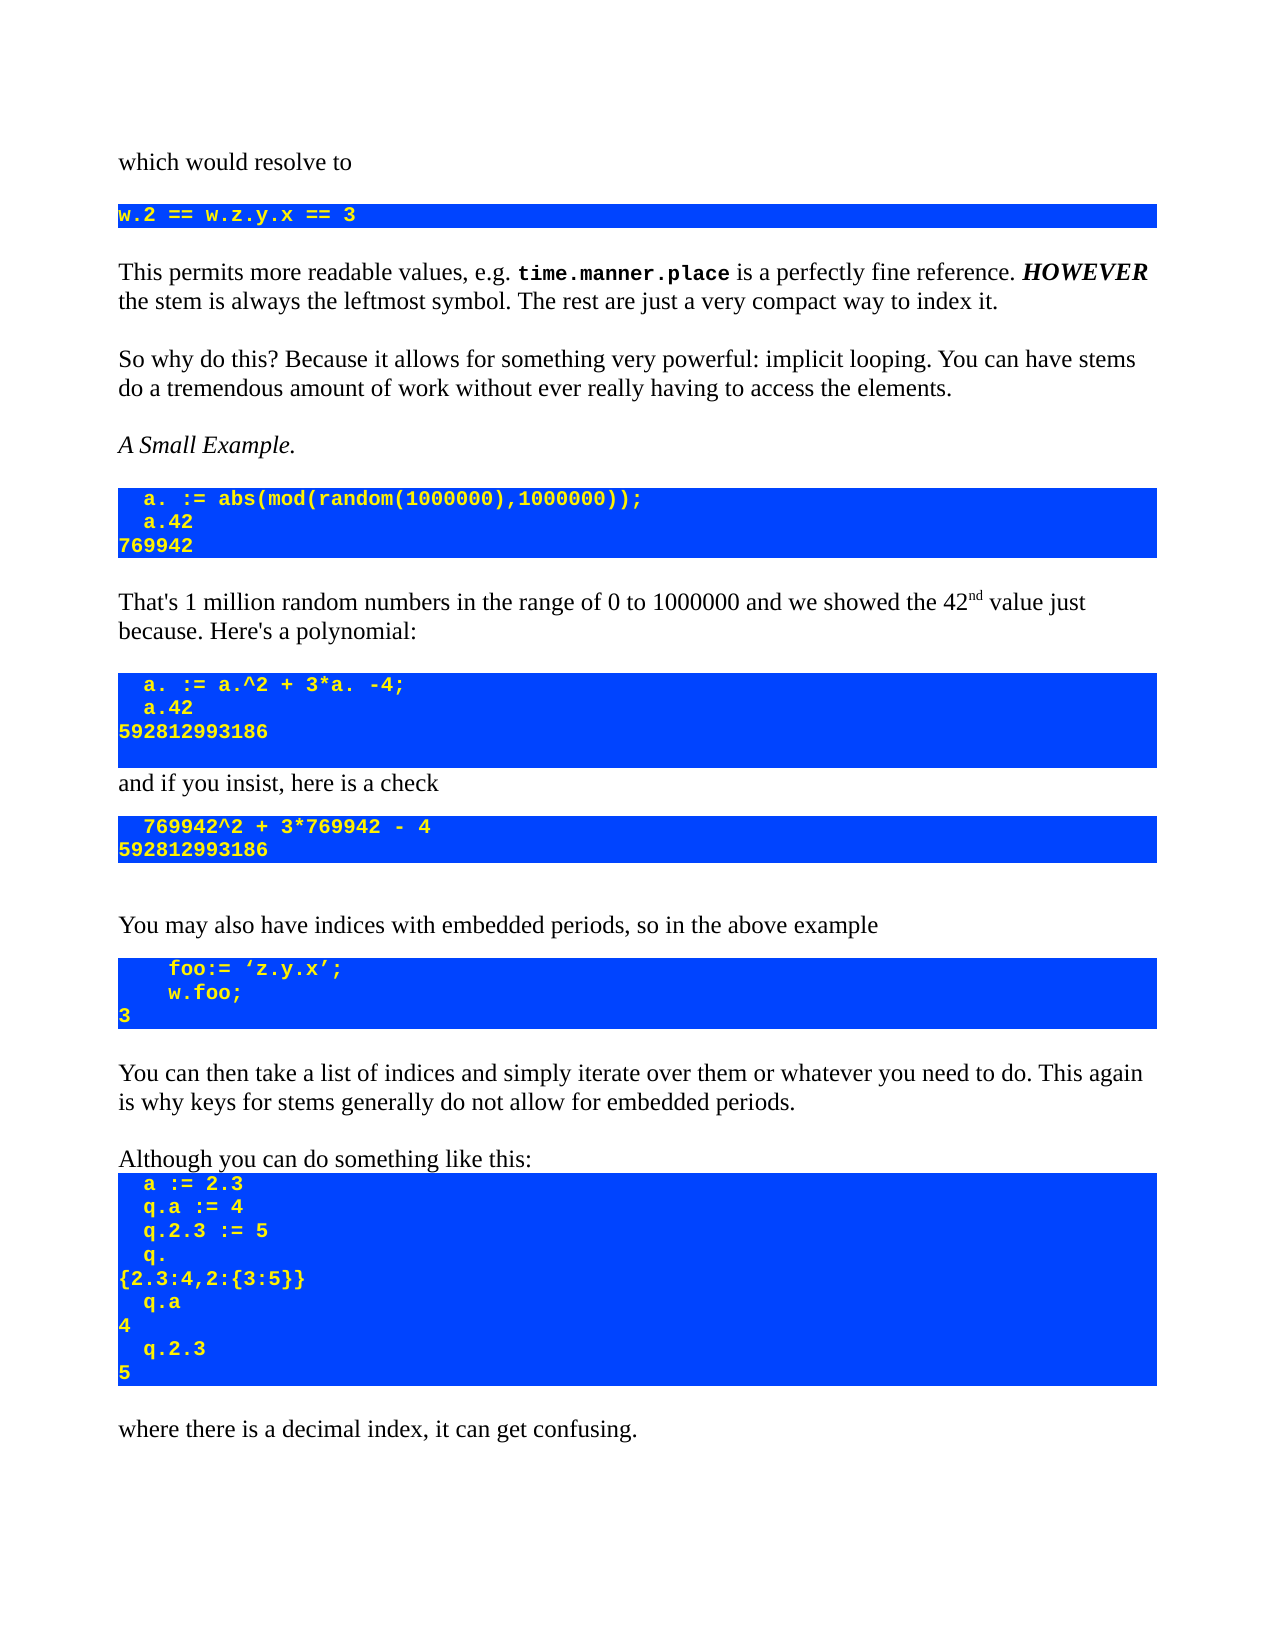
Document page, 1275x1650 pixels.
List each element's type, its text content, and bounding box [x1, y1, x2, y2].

text and if you insist, here is a check [118, 768, 1157, 797]
text That's 1 million random numbers in the range of 0 to 1000000 and we showed the 42nd value just because. Here's a polynomial: [118, 587, 1157, 645]
text 769942^2 + 3*769942 - 4 [118, 816, 1157, 839]
text a.42 [118, 697, 1157, 721]
text a := 2.3 [118, 1173, 1157, 1197]
text A Small Example. [118, 430, 1157, 459]
text 3 [118, 1006, 1157, 1029]
text q.2.3 [118, 1338, 1157, 1362]
text This permits more readable values, e.g. time.manner.place is a perfectly fine reference. HOWEVER the stem is always the leftmost symbol. The rest are just a very compact way to index it. [118, 257, 1157, 315]
text Although you can do something like this: [118, 1144, 1157, 1173]
text You can then take a list of indices and simply iterate over them or whatever you need to do. This again is why keys for stems generally do not allow for embedded periods. [118, 1058, 1157, 1115]
text w.foo; [118, 982, 1157, 1006]
text q. [118, 1244, 1157, 1267]
text 769942 [118, 535, 1157, 558]
text a. := abs(mod(random(1000000),1000000)); [118, 488, 1157, 511]
text q.a := 4 [118, 1197, 1157, 1220]
text where there is a decimal index, it can get confusing. [118, 1414, 1157, 1443]
text a. := a.^2 + 3*a. -4; [118, 673, 1157, 697]
text 4 [118, 1315, 1157, 1338]
text 592812993186 [118, 721, 1157, 768]
text 5 [118, 1362, 1157, 1386]
text You may also have indices with embedded periods, so in the above example [118, 911, 1157, 939]
text 592812993186 [118, 839, 1157, 863]
text a.42 [118, 511, 1157, 535]
text q.a [118, 1291, 1157, 1315]
text q.2.3 := 5 [118, 1220, 1157, 1244]
text w.2 == w.z.y.x == 3 [118, 204, 1157, 228]
text foo:= ‘z.y.x’; [118, 958, 1157, 982]
text So why do this? Because it allows for something very powerful: implicit looping. You can have stems do a tremendous amount of work without ever really having to access the elements. [118, 344, 1157, 401]
text which would resolve to [118, 147, 1157, 176]
text {2.3:4,2:{3:5}} [118, 1267, 1157, 1291]
